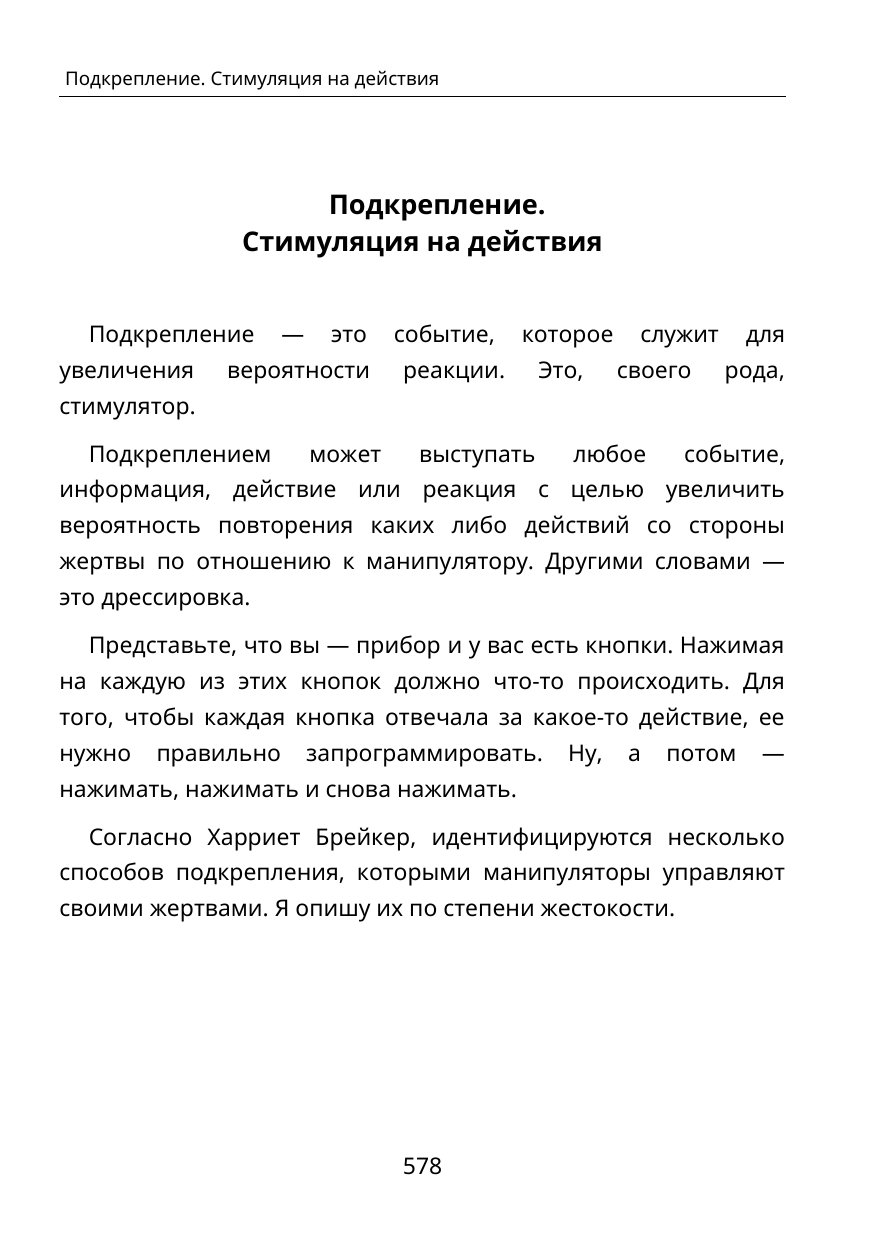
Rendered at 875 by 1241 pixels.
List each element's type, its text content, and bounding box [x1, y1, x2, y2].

text Подкрепление — это событие, которое служит для увеличения вероятности реакции. Это, своего рода, стимулятор. [59, 318, 786, 421]
text Представьте, что вы — прибор и у вас есть кнопки. Нажимая на каждую из этих кнопок должно что-то происходить. Для того, чтобы каждая кнопка отвечала за какое-то действие, ее нужно правильно запрограммировать. Ну, а потом — нажимать, нажимать и снова нажимать. [59, 629, 786, 804]
subtitle Подкрепление. Стимуляция на действия [59, 185, 786, 259]
text Подкреплением может выступать любое событие, информация, действие или реакция с целью увеличить вероятность повторения каких либо действий со стороны жертвы по отношению к манипулятору. Другими словами — это дрессировка. [59, 437, 786, 612]
text Согласно Харриет Брейкер, идентифицируются несколько способов подкрепления, которыми манипуляторы управляют своими жертвами. Я опишу их по степени жестокости. [59, 820, 786, 923]
